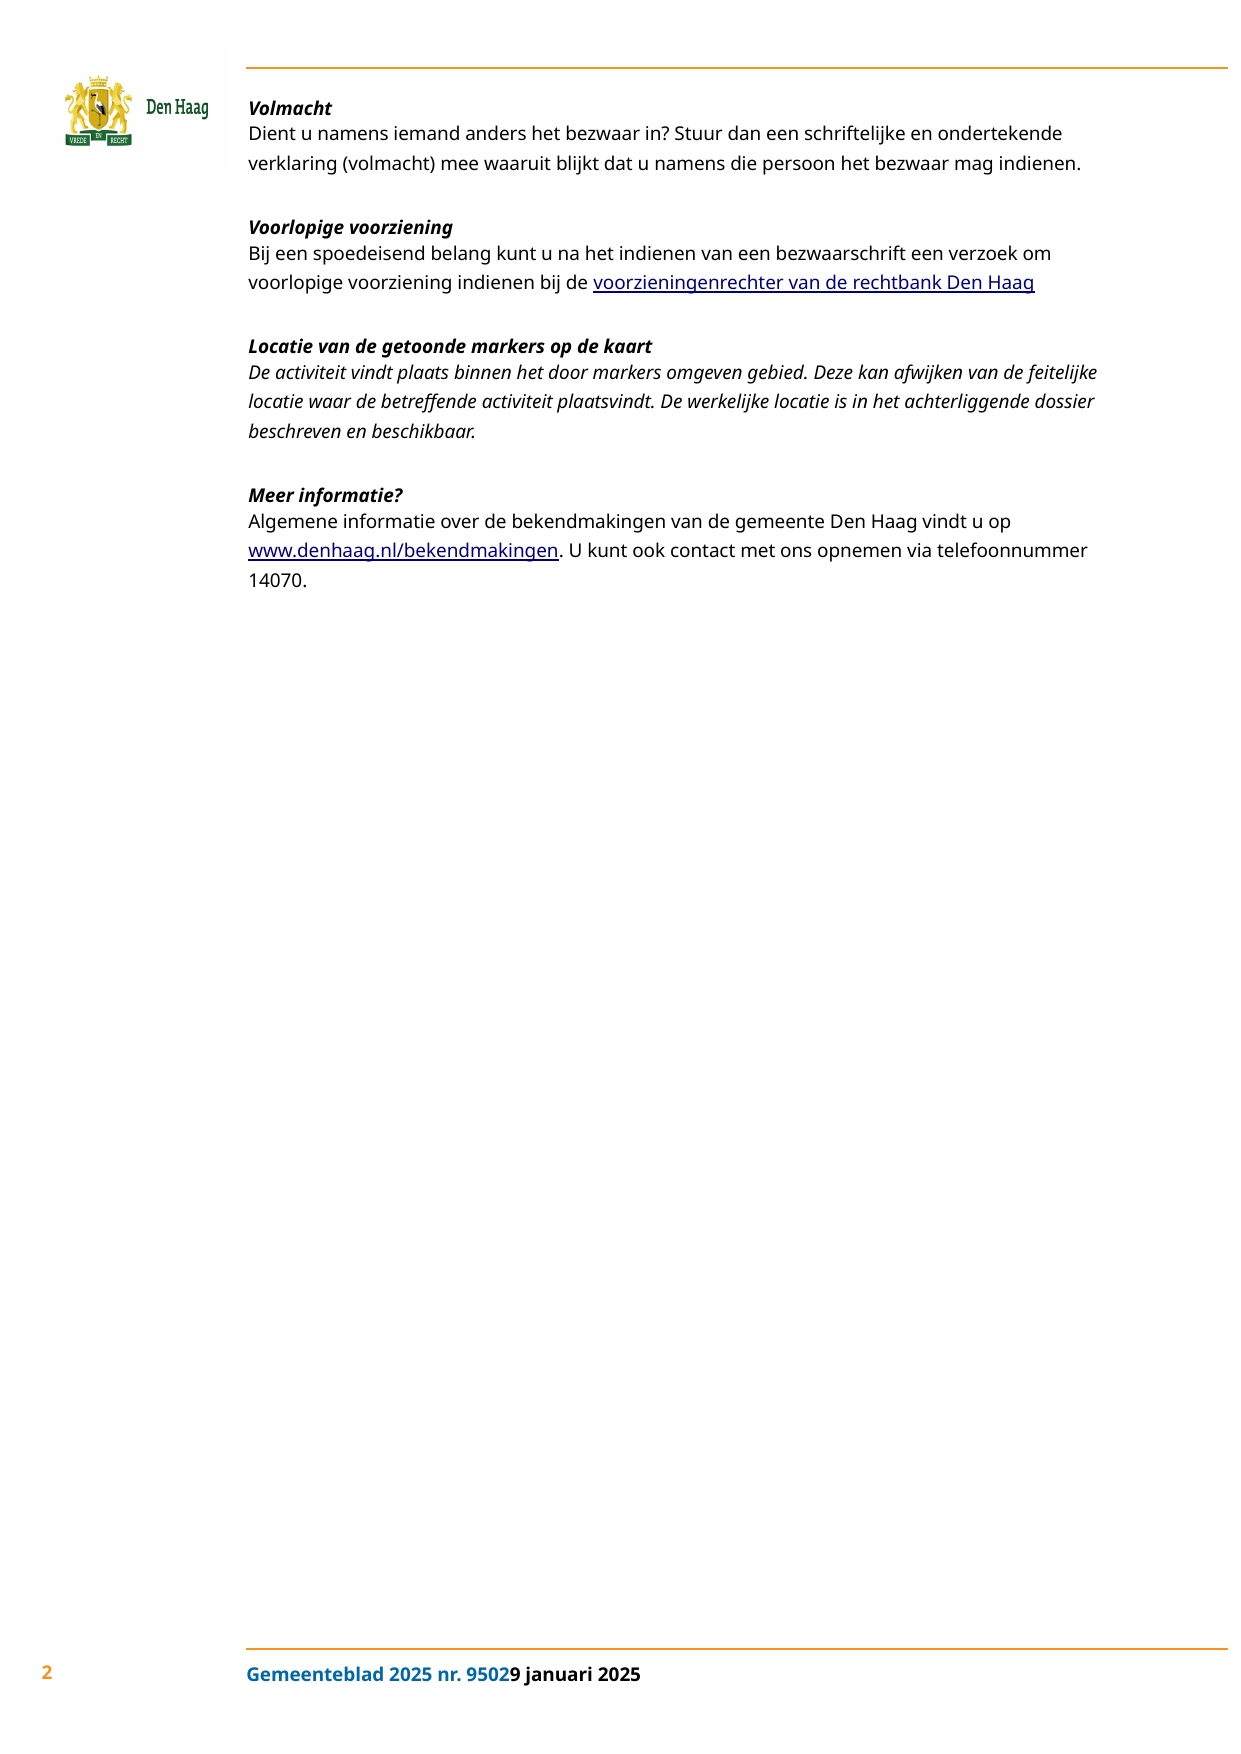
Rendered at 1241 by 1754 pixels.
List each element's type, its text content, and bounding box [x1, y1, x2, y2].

text Voorlopige voorziening [248, 214, 1152, 240]
text Bij een spoedeisend belang kunt u na het indienen van een bezwaarschrift een verzoek om voorlopige voorziening indienen bij de voorzieningenrechter van de rechtbank Den Haag [248, 240, 1152, 295]
text Locatie van de getoonde markers op de kaart [248, 333, 1152, 359]
picture [41, 47, 231, 172]
text Meer informatie? [248, 482, 1152, 508]
text Algemene informatie over de bekendmakingen van de gemeente Den Haag vindt u op www.denhaag.nl/bekendmakingen. U kunt ook contact met ons opnemen via telefoonnummer 14070. [248, 508, 1152, 593]
text De activiteit vindt plaats binnen het door markers omgeven gebied. Deze kan afwijken van de feitelijke locatie waar de betreffende activiteit plaatsvindt. De werkelijke locatie is in het achterliggende dossier beschreven en beschikbaar. [248, 359, 1152, 444]
text Volmacht [248, 95, 1152, 121]
text Dient u namens iemand anders het bezwaar in? Stuur dan een schriftelijke en ondertekende verklaring (volmacht) mee waaruit blijkt dat u namens die persoon het bezwaar mag indienen. [248, 121, 1152, 176]
